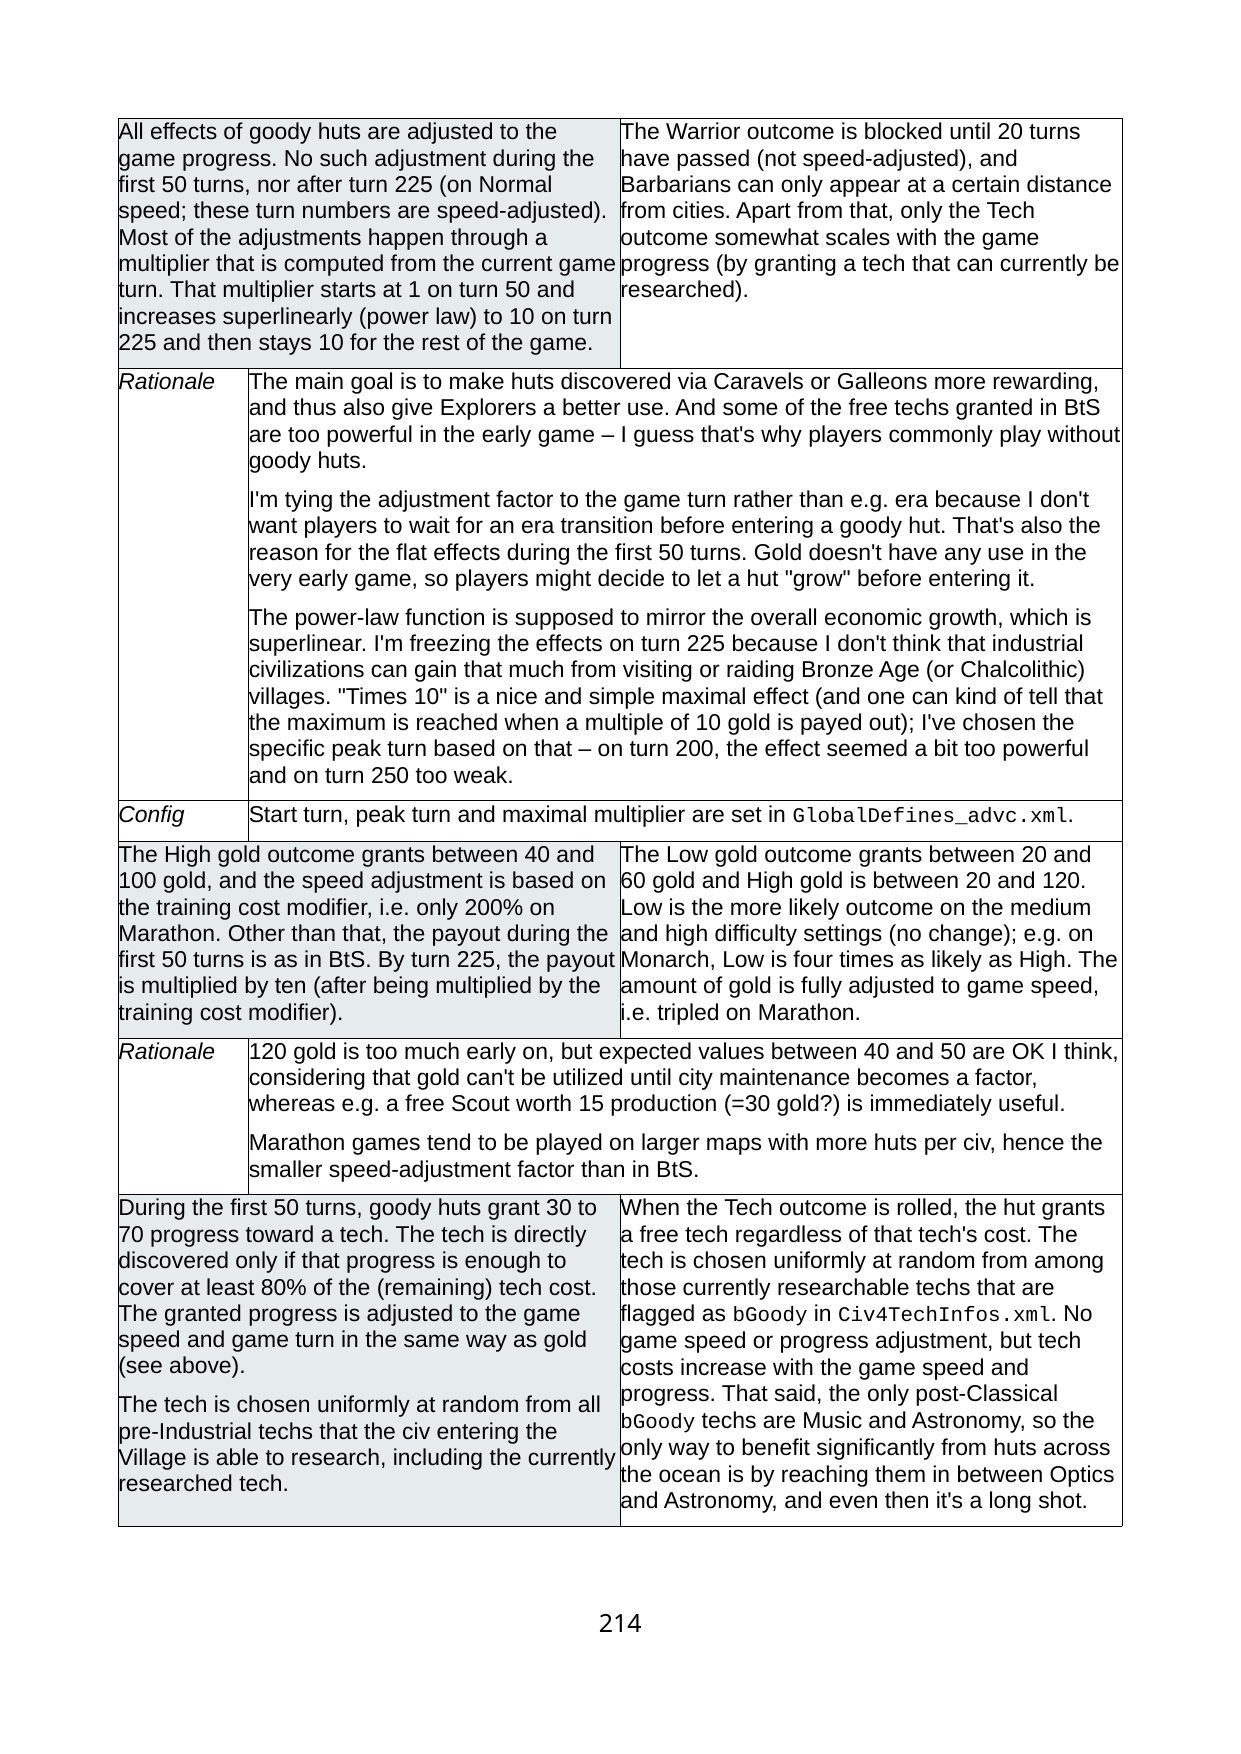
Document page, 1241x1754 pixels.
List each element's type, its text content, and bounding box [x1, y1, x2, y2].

table_cell The Low gold outcome grants between 20 and 60 gold and High gold is between 20 and 120. Low is the more likely outcome on the medium and high difficulty settings (no change); e.g. on Monarch, Low is four times as likely as High. The amount of gold is fully adjusted to game speed, i.e. tripled on Marathon. [621, 842, 1122, 1038]
table_cell Rationale [119, 369, 248, 800]
table_cell The Warrior outcome is blocked until 20 turns have passed (not speed-adjusted), and Barbarians can only appear at a certain distance from cities. Apart from that, only the Tech outcome somewhat scales with the game progress (by granting a tech that can currently be researched). [621, 119, 1122, 368]
table_cell 120 gold is too much early on, but expected values between 40 and 50 are OK I think, considering that gold can't be utilized until city maintenance becomes a factor, whereas e.g. a free Scout worth 15 production (=30 gold?) is immediately useful. Marathon games tend to be played on larger maps with more huts per civ, hence the smaller speed-adjustment factor than in BtS. [249, 1039, 1122, 1194]
table_cell During the first 50 turns, goody huts grant 30 to 70 progress toward a tech. The tech is directly discovered only if that progress is enough to cover at least 80% of the (remaining) tech cost. The granted progress is adjusted to the game speed and game turn in the same way as gold (see above). The tech is chosen uniformly at random from all pre-Industrial techs that the civ entering the Village is able to research, including the currently researched tech. [119, 1195, 620, 1526]
table_cell Start turn, peak turn and maximal multiplier are set in GlobalDefines_advc.xml. [249, 801, 1122, 841]
table_cell The High gold outcome grants between 40 and 100 gold, and the speed adjustment is based on the training cost modifier, i.e. only 200% on Marathon. Other than that, the payout during the first 50 turns is as in BtS. By turn 225, the payout is multiplied by ten (after being multiplied by the training cost modifier). [119, 842, 620, 1038]
table_cell Rationale [119, 1039, 248, 1194]
table_cell The main goal is to make huts discovered via Caravels or Galleons more rewarding, and thus also give Explorers a better use. And some of the free techs granted in BtS are too powerful in the early game – I guess that's why players commonly play without goody huts. I'm tying the adjustment factor to the game turn rather than e.g. era because I don't want players to wait for an era transition before entering a goody hut. That's also the reason for the flat effects during the first 50 turns. Gold doesn't have any use in the very early game, so players might decide to let a hut "grow" before entering it. The power-law function is supposed to mirror the overall economic growth, which is superlinear. I'm freezing the effects on turn 225 because I don't think that industrial civilizations can gain that much from visiting or raiding Bronze Age (or Chalcolithic) villages. "Times 10" is a nice and simple maximal effect (and one can kind of tell that the maximum is reached when a multiple of 10 gold is payed out); I've chosen the specific peak turn based on that – on turn 200, the effect seemed a bit too powerful and on turn 250 too weak. [249, 369, 1122, 800]
table_cell When the Tech outcome is rolled, the hut grants a free tech regardless of that tech's cost. The tech is chosen uniformly at random from among those currently researchable techs that are flagged as bGoody in Civ4TechInfos.xml. No game speed or progress adjustment, but tech costs increase with the game speed and progress. That said, the only post-Classical bGoody techs are Music and Astronomy, so the only way to benefit significantly from huts across the ocean is by reaching them in between Optics and Astronomy, and even then it's a long shot. [621, 1195, 1122, 1526]
table_cell Config [119, 801, 248, 841]
table_cell All effects of goody huts are adjusted to the game progress. No such adjustment during the first 50 turns, nor after turn 225 (on Normal speed; these turn numbers are speed-adjusted). Most of the adjustments happen through a multiplier that is computed from the current game turn. That multiplier starts at 1 on turn 50 and increases superlinearly (power law) to 10 on turn 225 and then stays 10 for the rest of the game. [119, 119, 620, 368]
